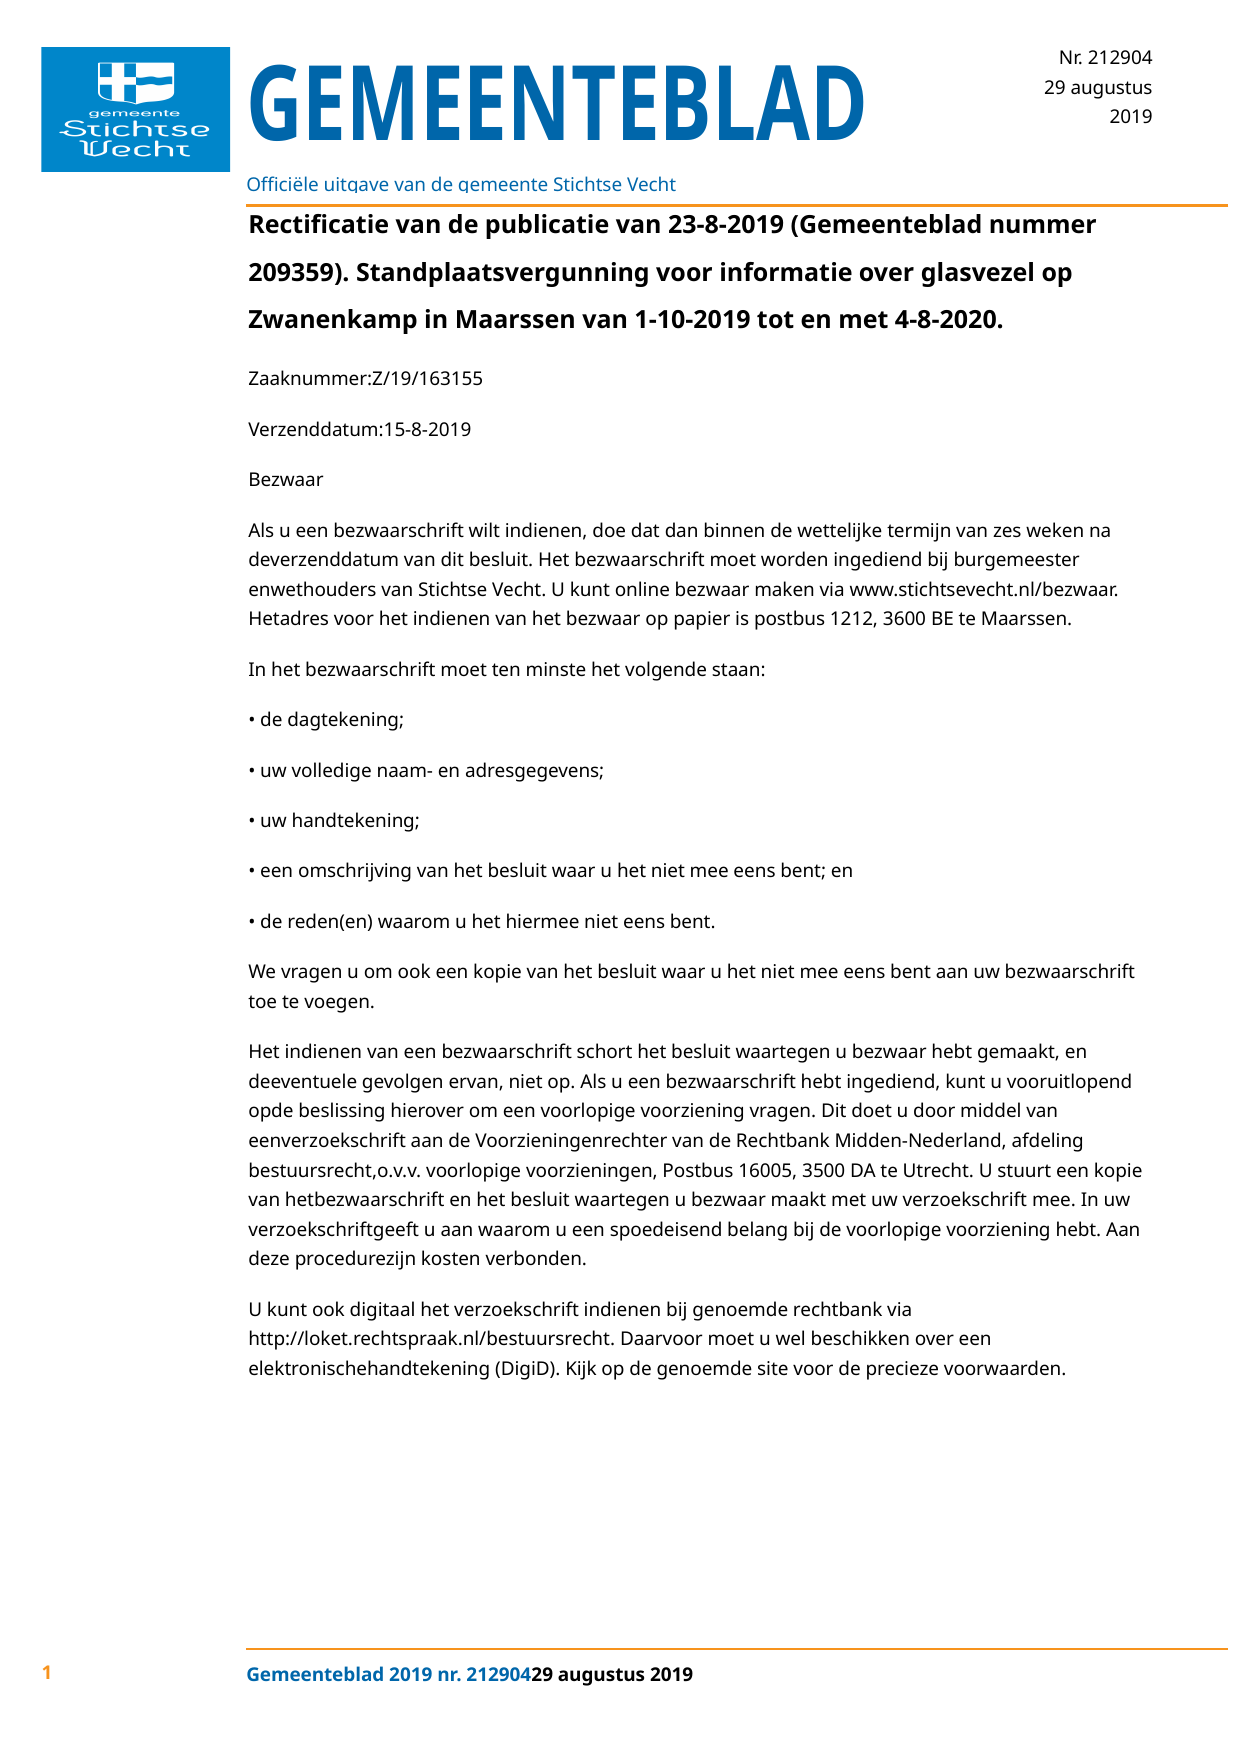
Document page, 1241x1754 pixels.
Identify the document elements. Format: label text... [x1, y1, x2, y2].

text Als u een bezwaarschrift wilt indienen, doe dat dan binnen de wettelijke termijn van zes weken na deverzenddatum van dit besluit. Het bezwaarschrift moet worden ingediend bij burgemeester enwethouders van Stichtse Vecht. U kunt online bezwaar maken via www.stichtsevecht.nl/bezwaar. Hetadres voor het indienen van het bezwaar op papier is postbus 1212, 3600 BE te Maarssen. [248, 517, 1152, 631]
text • uw handtekening; [248, 807, 1152, 833]
text • uw volledige naam- en adresgegevens; [248, 757, 1152, 782]
text Zaaknummer:Z/19/163155 [248, 366, 1152, 391]
picture [99, 63, 135, 101]
text • een omschrijving van het besluit waar u het niet mee eens bent; en [248, 858, 1152, 883]
text Bezwaar [248, 466, 1152, 492]
text Rectificatie van de publicatie van 23-8-2019 (Gemeenteblad nummer 209359). Standplaatsvergunning voor informatie over glasvezel op Zwanenkamp in Maarssen van 1-10-2019 tot en met 4-8-2020. [248, 207, 1152, 336]
text • de dagtekening; [248, 706, 1152, 732]
text In het bezwaarschrift moet ten minste het volgende staan: [248, 656, 1152, 682]
text • de reden(en) waarom u het hiermee niet eens bent. [248, 908, 1152, 934]
text U kunt ook digitaal het verzoekschrift indienen bij genoemde rechtbank via http://loket.rechtspraak.nl/bestuursrecht. Daarvoor moet u wel beschikken over een elektronischehandtekening (DigiD). Kijk op de genoemde site voor de precieze voorwaarden. [248, 1296, 1152, 1381]
text Het indienen van een bezwaarschrift schort het besluit waartegen u bezwaar hebt gemaakt, en deeventuele gevolgen ervan, niet op. Als u een bezwaarschrift hebt ingediend, kunt u vooruitlopend opde beslissing hierover om een voorlopige voorziening vragen. Dit doet u door middel van eenverzoekschrift aan de Voorzieningenrechter van de Rechtbank Midden-Nederland, afdeling bestuursrecht,o.v.v. voorlopige voorzieningen, Postbus 16005, 3500 DA te Utrecht. U stuurt een kopie van hetbezwaarschrift en het besluit waartegen u bezwaar maakt met uw verzoekschrift mee. In uw verzoekschriftgeeft u aan waarom u een spoedeisend belang bij de voorlopige voorziening hebt. Aan deze procedurezijn kosten verbonden. [248, 1038, 1152, 1271]
text We vragen u om ook een kopie van het besluit waar u het niet mee eens bent aan uw bezwaarschrift toe te voegen. [248, 958, 1152, 1014]
picture [137, 63, 174, 103]
text Verzenddatum:15-8-2019 [248, 416, 1152, 442]
